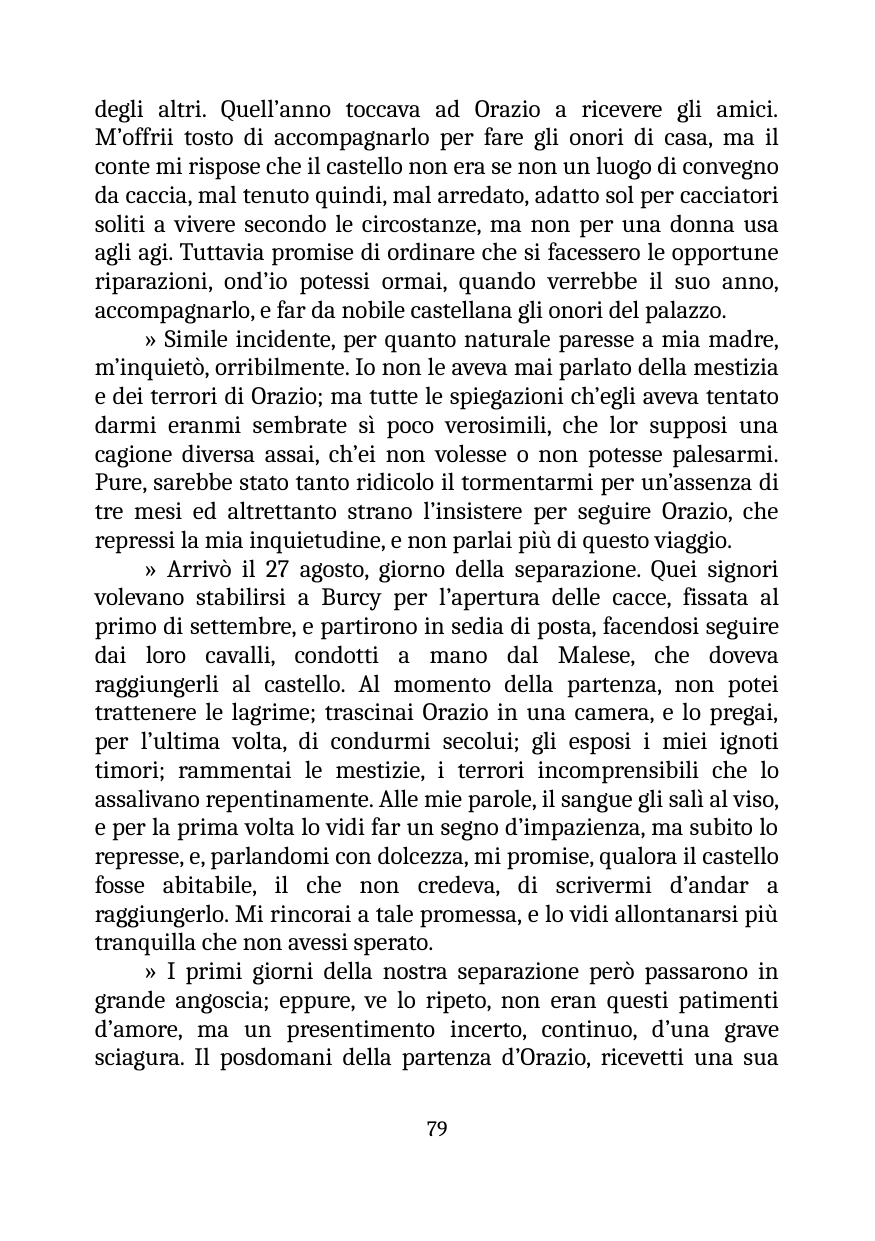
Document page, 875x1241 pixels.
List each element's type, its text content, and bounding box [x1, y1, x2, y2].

text » I primi giorni della nostra separazione però passarono in grande angoscia; eppure, ve lo ripeto, non eran questi patimenti d’amore, ma un presentimento incerto, continuo, d’una grave sciagura. Il posdomani della partenza d’Orazio, ricevetti una sua [94, 957, 779, 1072]
text degli altri. Quell’anno toccava ad Orazio a ricevere gli amici. M’offrii tosto di accompagnarlo per fare gli onori di casa, ma il conte mi rispose che il castello non era se non un luogo di convegno da caccia, mal tenuto quindi, mal arredato, adatto sol per cacciatori soliti a vivere secondo le circostanze, ma non per una donna usa agli agi. Tuttavia promise di ordinare che si facessero le opportune riparazioni, ond’io potessi ormai, quando verrebbe il suo anno, accompagnarlo, e far da nobile castellana gli onori del palazzo. [94, 94, 779, 324]
text » Arrivò il 27 agosto, giorno della separazione. Quei signori volevano stabilirsi a Burcy per l’apertura delle cacce, fissata al primo di settembre, e partirono in sedia di posta, facendosi seguire dai loro cavalli, condotti a mano dal Malese, che doveva raggiungerli al castello. Al momento della partenza, non potei trattenere le lagrime; trascinai Orazio in una camera, e lo pregai, per l’ultima volta, di condurmi secolui; gli esposi i miei ignoti timori; rammentai le mestizie, i terrori incomprensibili che lo assalivano repentinamente. Alle mie parole, il sangue gli salì al viso, e per la prima volta lo vidi far un segno d’impazienza, ma subito lo represse, e, parlandomi con dolcezza, mi promise, qualora il castello fosse abitabile, il che non credeva, di scrivermi d’andar a raggiungerlo. Mi rincorai a tale promessa, e lo vidi allontanarsi più tranquilla che non avessi sperato. [94, 554, 779, 957]
text » Simile incidente, per quanto naturale paresse a mia madre, m’inquietò, orribilmente. Io non le aveva mai parlato della mestizia e dei terrori di Orazio; ma tutte le spiegazioni ch’egli aveva tentato darmi eranmi sembrate sì poco verosimili, che lor supposi una cagione diversa assai, ch’ei non volesse o non potesse palesarmi. Pure, sarebbe stato tanto ridicolo il tormentarmi per un’assenza di tre mesi ed altrettanto strano l’insistere per seguire Orazio, che repressi la mia inquietudine, e non parlai più di questo viaggio. [94, 324, 779, 554]
